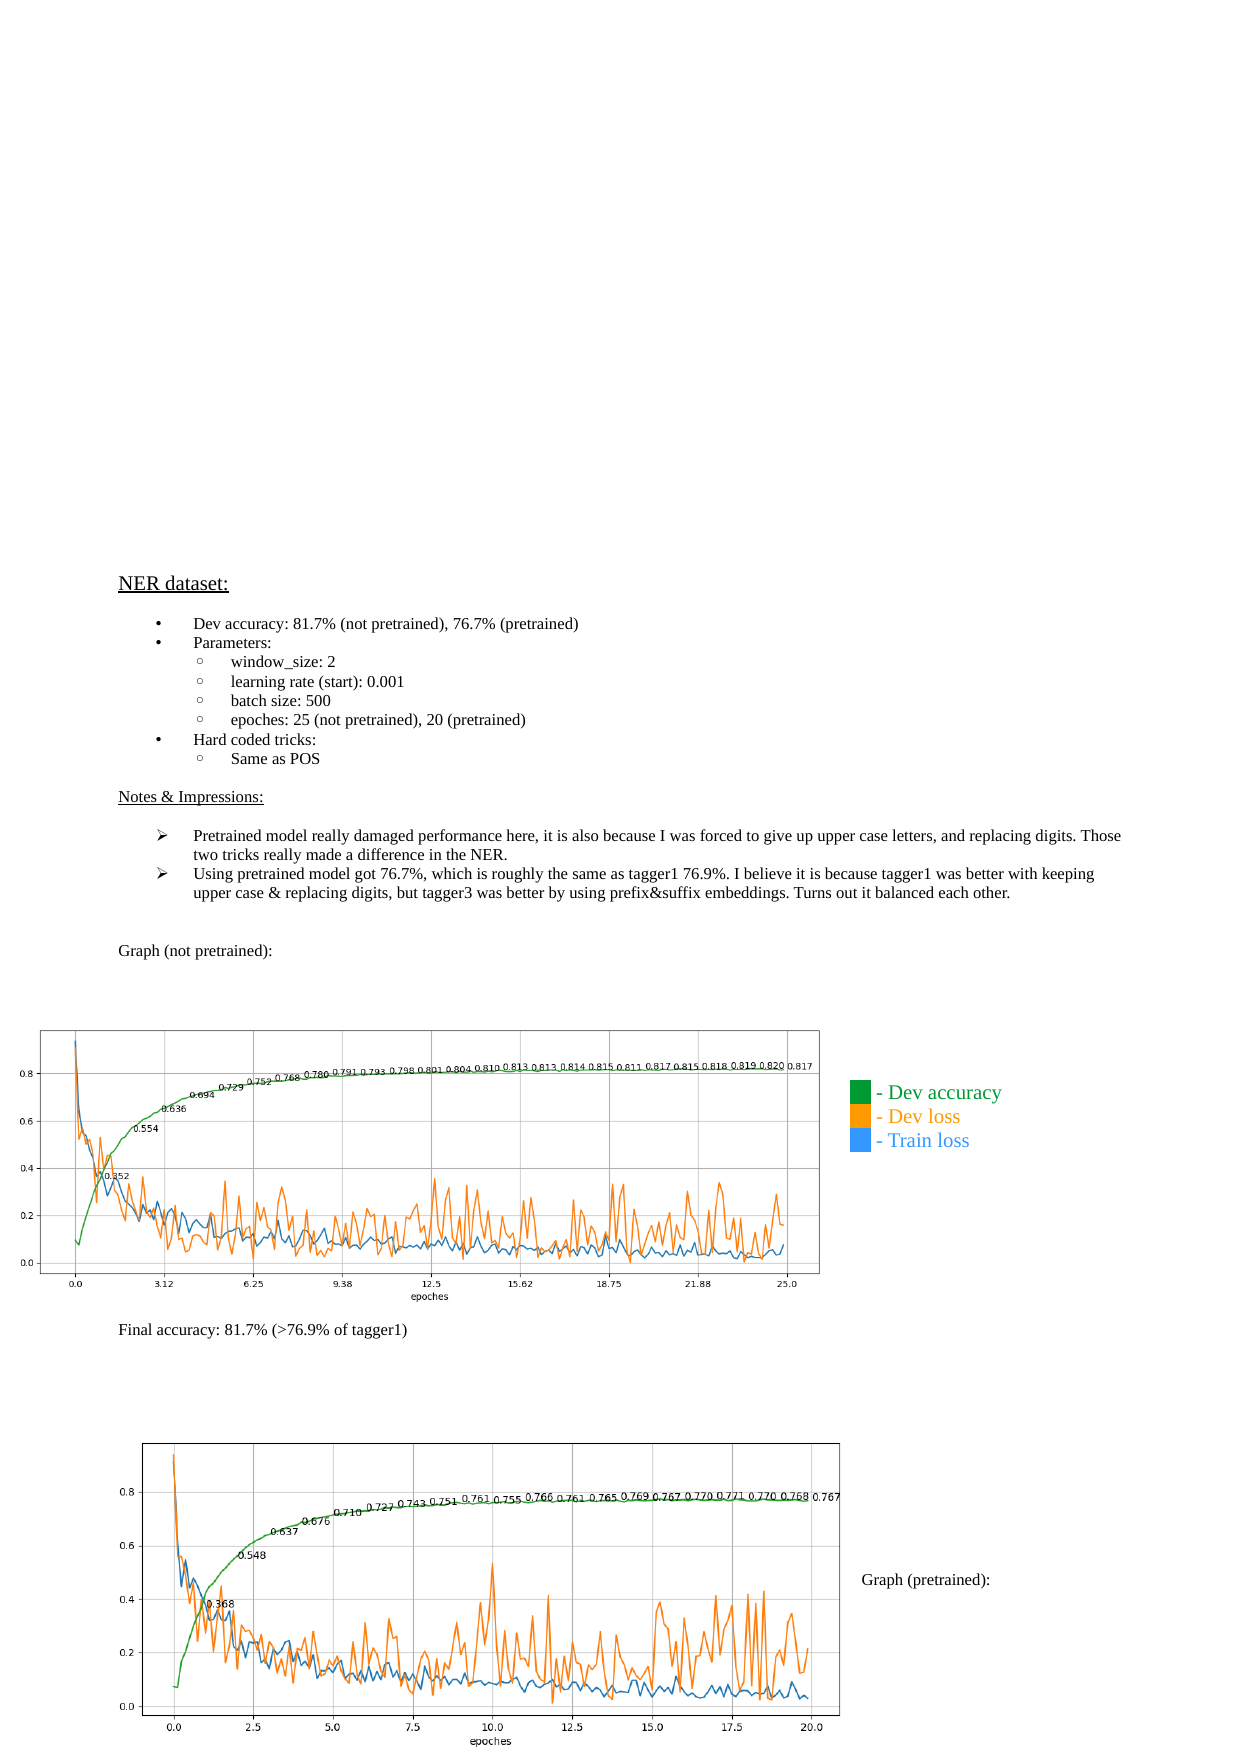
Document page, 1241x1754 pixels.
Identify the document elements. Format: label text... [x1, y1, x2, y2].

list learning rate (start): 0.001 [193, 671, 1122, 691]
list window_size: 2 [193, 652, 1122, 671]
text - Train loss [850, 1128, 1122, 1152]
text Graph (not pretrained): [118, 941, 1122, 960]
list Hard coded tricks: [156, 729, 1122, 748]
text - Dev loss [850, 1104, 1122, 1128]
picture [0, 992, 850, 1308]
list batch size: 500 [193, 691, 1122, 710]
list Same as POS [193, 748, 1122, 768]
list epoches: 25 (not pretrained), 20 (pretrained) [193, 710, 1122, 729]
text - Dev accuracy [850, 1079, 1122, 1104]
text Graph (pretrained): [862, 1569, 1122, 1588]
text Notes & Impressions: [118, 787, 1122, 806]
text Final accuracy: 81.7% (>76.9% of tagger1) [118, 1320, 1122, 1339]
list Using pretrained model got 76.7%, which is roughly the same as tagger1 76.9%. I believe it is because tagger1 was better with keeping upper case & replacing digits, but tagger3 was better by using prefix&suffix embeddings. Turns out it balanced each other. [156, 864, 1122, 902]
picture [99, 1400, 862, 1754]
text NER dataset: [118, 570, 1122, 594]
list Pretrained model really damaged performance here, it is also because I was forced to give up upper case letters, and replacing digits. Those two tricks really made a difference in the NER. [156, 825, 1122, 864]
list Dev accuracy: 81.7% (not pretrained), 76.7% (pretrained) [156, 614, 1122, 633]
list Parameters: [156, 633, 1122, 652]
